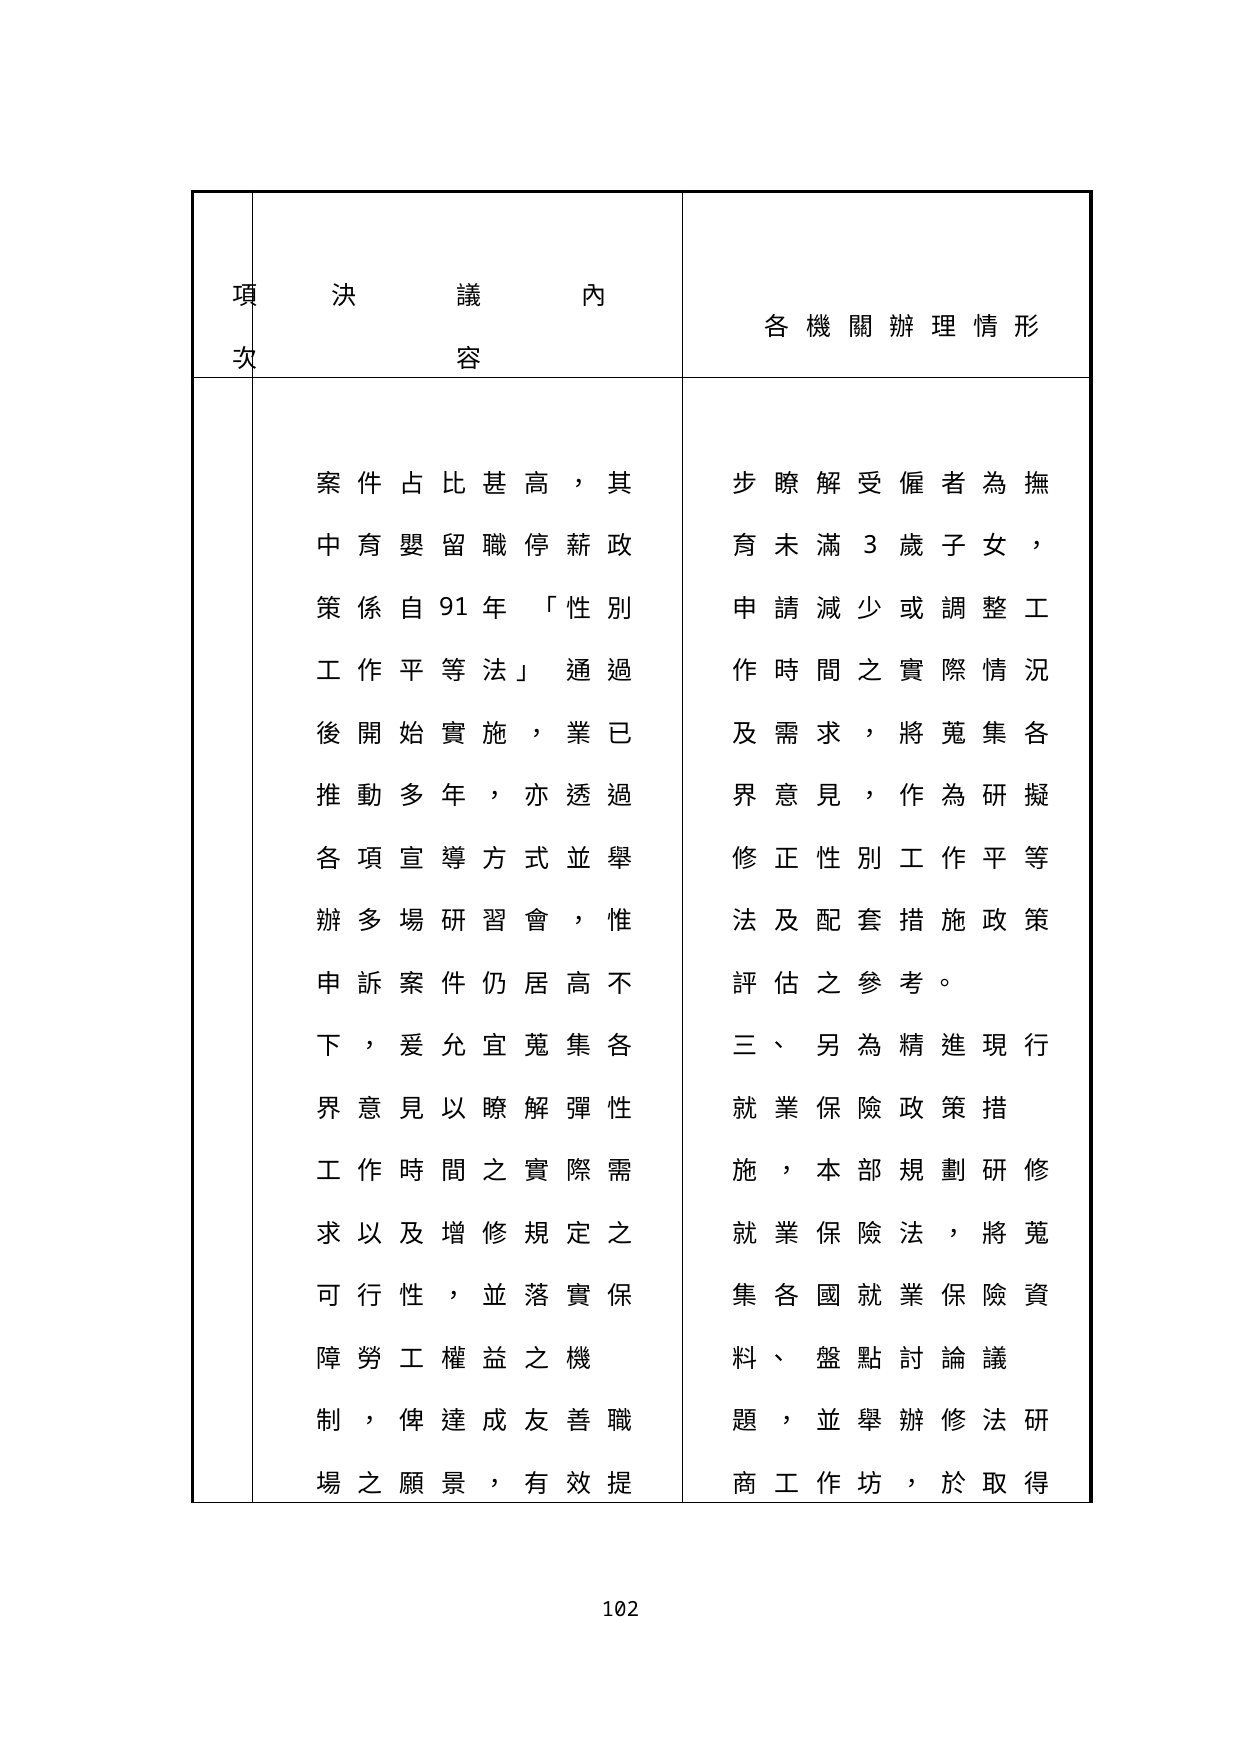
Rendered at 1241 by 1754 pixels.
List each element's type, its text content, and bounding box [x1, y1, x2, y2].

table_cell 案件占比甚高，其中育嬰留職停薪政策係自91年「性別工作平等法」通過後開始實施，業已推動多年，亦透過各項宣導方式並舉辦多場研習會，惟申訴案件仍居高不下，爰允宜蒐集各界意見以瞭解彈性工作時間之實際需求以及增修規定之可行性，並落實保障勞工權益之機制，俾達成友善職場之願景，有效提 [253, 378, 682, 1502]
table_header 決 議 內 容 [253, 193, 682, 377]
table_cell 27. [194, 378, 252, 1502]
table_header 項次 [194, 193, 252, 377]
table_cell 步瞭解受僱者為撫育未滿3歲子女，申請減少或調整工作時間之實際情況及需求，將蒐集各界意見，作為研擬修正性別工作平等法及配套措施政策評估之參考。 三、另為精進現行就業保險政策措施，本部規劃研修就業保險法，將蒐集各國就業保險資料、盤點討論議題，並舉辦修法研商工作坊，於取得 [683, 378, 1089, 1502]
table_header 各機關辦理情形 [683, 193, 1089, 377]
